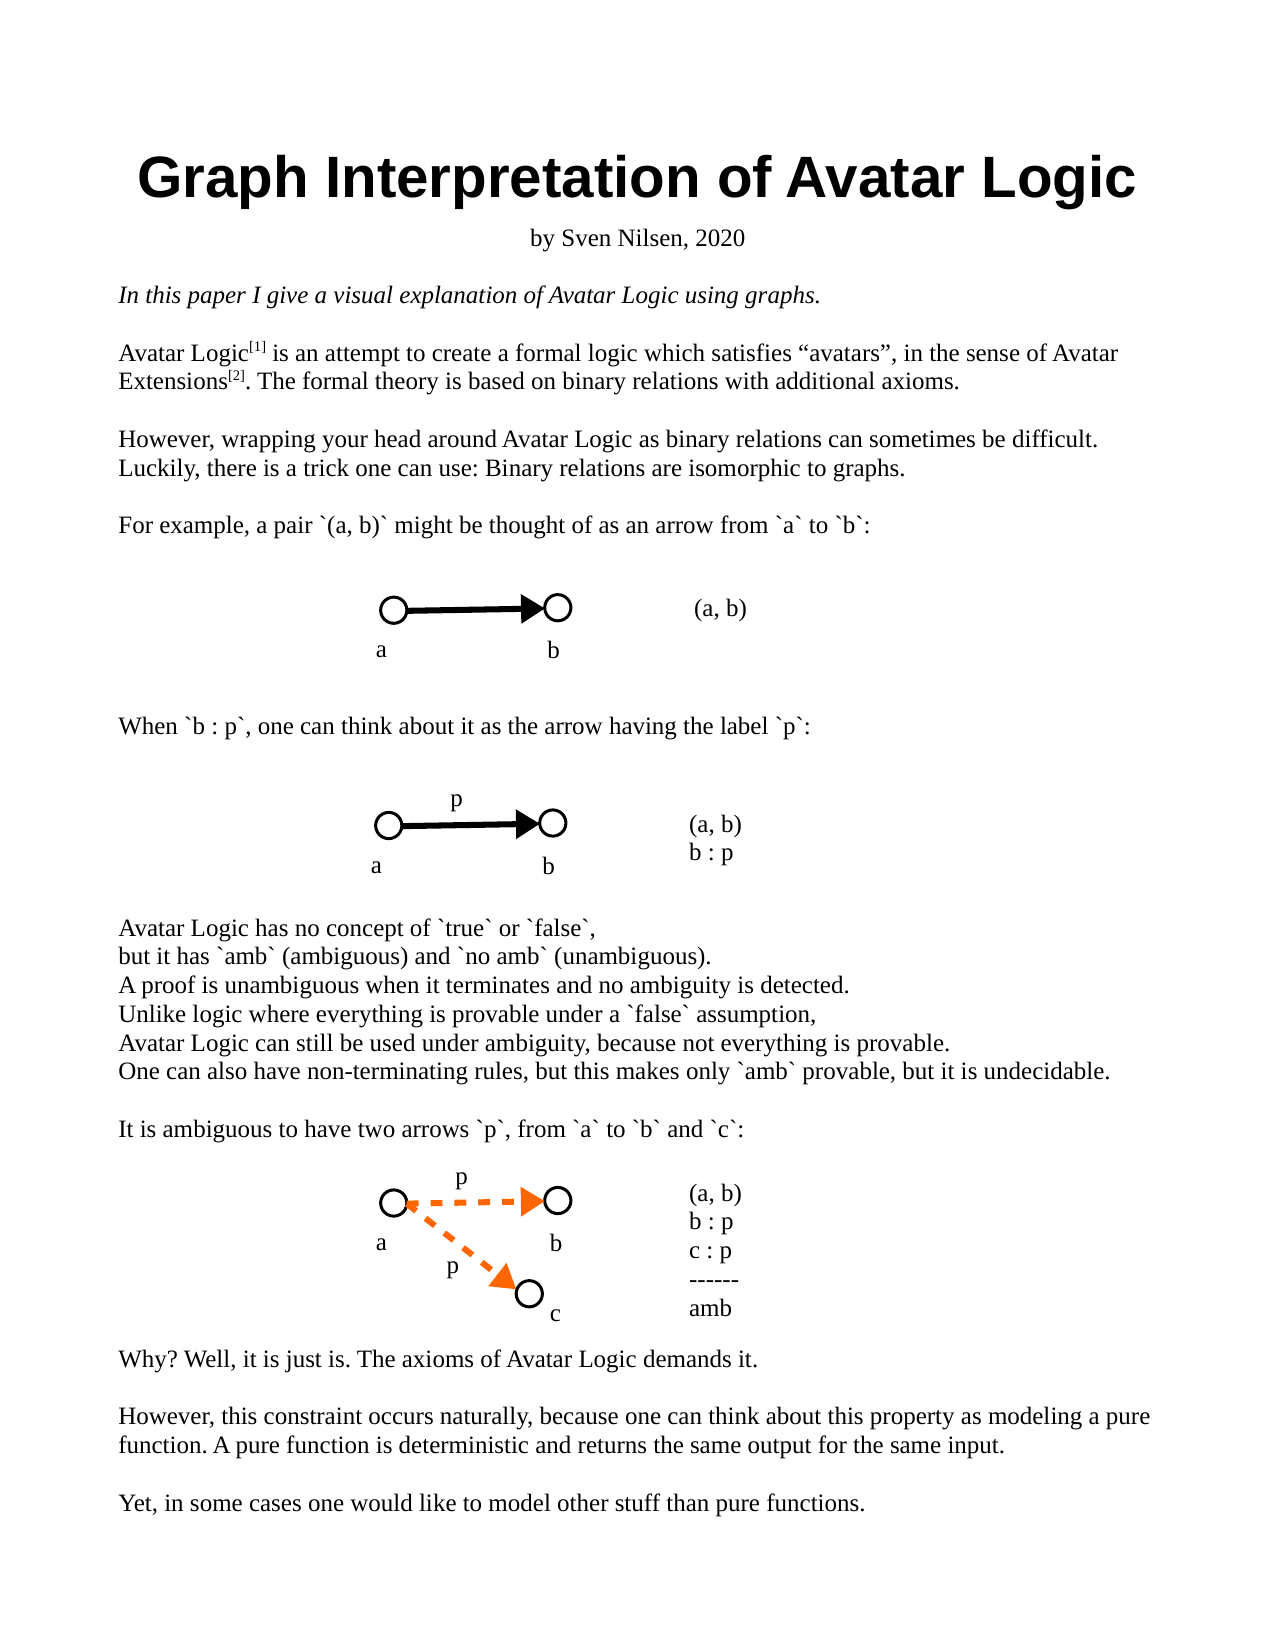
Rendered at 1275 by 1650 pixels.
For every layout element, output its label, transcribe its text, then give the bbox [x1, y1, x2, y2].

text It is ambiguous to have two arrows `p`, from `a` to `b` and `c`: [118, 1114, 1157, 1143]
text Avatar Logic has no concept of `true` or `false`, but it has `amb` (ambiguous) and `no amb` (unambiguous). [118, 913, 1157, 970]
text When `b : p`, one can think about it as the arrow having the label `p`: [118, 711, 1157, 740]
text Avatar Logic[1] is an attempt to create a formal logic which satisfies “avatars”, in the sense of Avatar Extensions[2]. The formal theory is based on binary relations with additional axioms. [118, 338, 1157, 395]
text Unlike logic where everything is provable under a `false` assumption, Avatar Logic can still be used under ambiguity, because not everything is provable. [118, 999, 1157, 1056]
text One can also have non-terminating rules, but this makes only `amb` provable, but it is undecidable. [118, 1056, 1157, 1085]
text However, this constraint occurs naturally, because one can think about this property as modeling a pure function. A pure function is deterministic and returns the same output for the same input. [118, 1401, 1157, 1459]
text Why? Well, it is just is. The axioms of Avatar Logic demands it. [118, 1344, 1157, 1373]
text by Sven Nilsen, 2020 [118, 223, 1157, 251]
text However, wrapping your head around Avatar Logic as binary relations can sometimes be difficult. Luckily, there is a trick one can use: Binary relations are isomorphic to graphs. [118, 424, 1157, 481]
text For example, a pair `(a, b)` might be thought of as an arrow from `a` to `b`: [118, 510, 1157, 539]
title Graph Interpretation of Avatar Logic [118, 143, 1157, 210]
text A proof is unambiguous when it terminates and no ambiguity is detected. [118, 970, 1157, 999]
text Yet, in some cases one would like to model other stuff than pure functions. [118, 1488, 1157, 1516]
text In this paper I give a visual explanation of Avatar Logic using graphs. [118, 280, 1157, 309]
